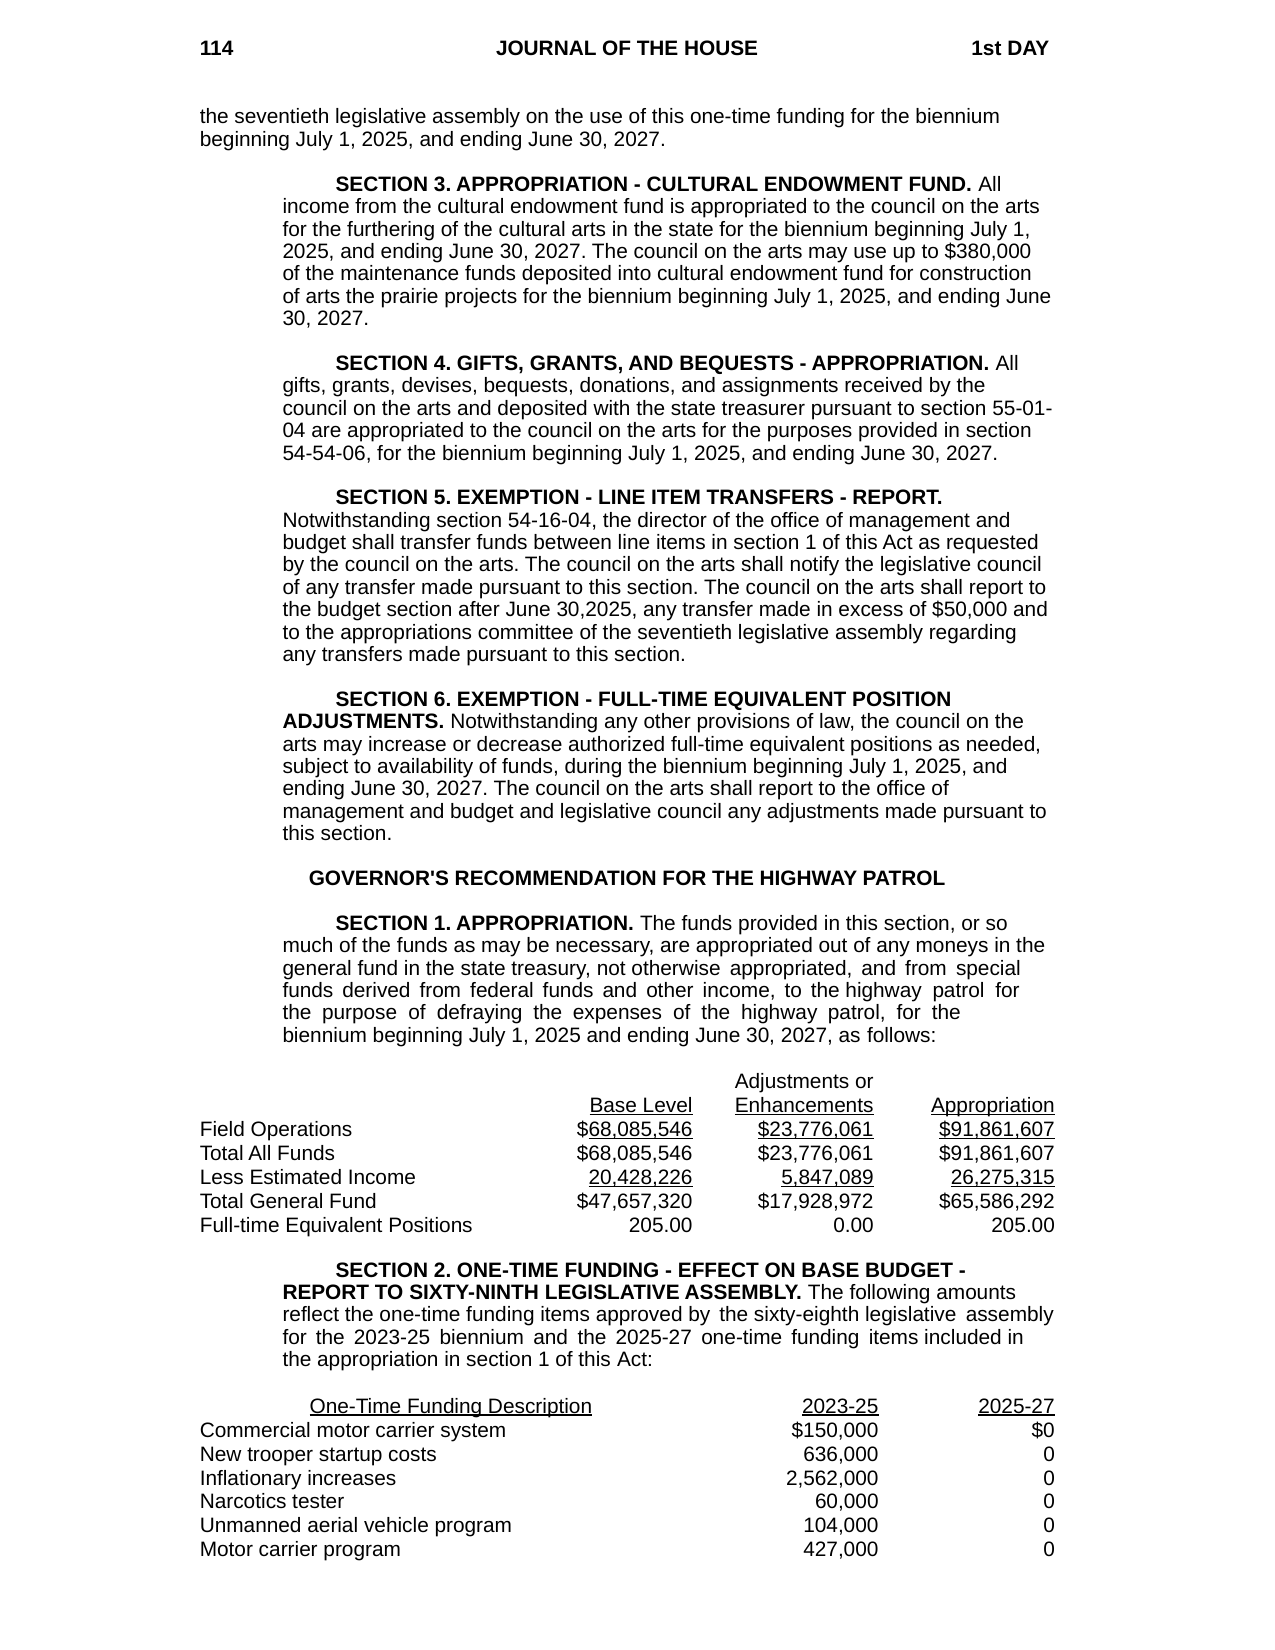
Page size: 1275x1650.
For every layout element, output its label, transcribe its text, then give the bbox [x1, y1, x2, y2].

table_cell $17,928,972 [692, 1189, 873, 1213]
text SECTION 1. APPROPRIATION. The funds provided in this section, or so much of the funds as may be necessary, are appropriated out of any moneys in the general fund in the state treasury, not otherwise appropriated, and from special funds derived from federal funds and other income, to the highway patrol for the purpose of defraying the expenses of the highway patrol, for the biennium beginning July 1, 2025 and ending June 30, 2027, as follows: [282, 912, 1054, 1047]
table_cell 205.00 [511, 1213, 692, 1237]
table_cell 0 [0, 0, 118, 42]
table_cell New trooper startup costs [200, 1441, 702, 1465]
table_cell 0 [878, 1513, 1054, 1537]
table_cell 5,847,089 [692, 1165, 873, 1189]
table_header One-Time Funding Description [200, 1394, 702, 1417]
table_cell $23,776,061 [692, 1117, 873, 1141]
table_cell $65,586,292 [874, 1189, 1054, 1213]
table_cell Motor carrier program [200, 1537, 702, 1561]
table_header Adjustments or Enhancements [692, 1069, 873, 1117]
table_cell Commercial motor carrier system [200, 1418, 702, 1441]
text SECTION 3. APPROPRIATION - CULTURAL ENDOWMENT FUND. All income from the cultural endowment fund is appropriated to the council on the arts for the furthering of the cultural arts in the state for the biennium beginning July 1, 2025, and ending June 30, 2027. The council on the arts may use up to $380,000 of the maintenance funds deposited into cultural endowment fund for construction of arts the prairie projects for the biennium beginning July 1, 2025, and ending June 30, 2027. [282, 173, 1054, 330]
table_cell $23,776,061 [692, 1141, 873, 1165]
table_cell 2,562,000 [702, 1465, 878, 1489]
table_cell $0 [878, 1418, 1054, 1441]
table_cell Field Operations [200, 1117, 511, 1141]
table_cell $91,861,607 [874, 1117, 1054, 1141]
table_cell $68,085,546 [511, 1141, 692, 1165]
title GOVERNOR'S RECOMMENDATION FOR THE HIGHWAY PATROL [199, 867, 1054, 890]
table_cell 0 [878, 1441, 1054, 1465]
table_cell Unmanned aerial vehicle program [200, 1513, 702, 1537]
table_cell 0 [878, 1465, 1054, 1489]
table_cell 0 [1046, 1543, 1052, 1555]
text SECTION 5. EXEMPTION - LINE ITEM TRANSFERS - REPORT. Notwithstanding section 54-16-04, the director of the office of management and budget shall transfer funds between line items in section 1 of this Act as requested by the council on the arts. The council on the arts shall notify the legislative council of any transfer made pursuant to this section. The council on the arts shall report to the budget section after June 30,2025, any transfer made in excess of $50,000 and to the appropriations committee of the seventieth legislative assembly regarding any transfers made pursuant to this section. [282, 487, 1054, 666]
table_cell Narcotics tester [200, 1489, 702, 1513]
table_cell 104,000 [702, 1513, 878, 1537]
table_cell $91,861,607 [874, 1141, 1054, 1165]
table_cell 60,000 [702, 1489, 878, 1513]
table_cell Total All Funds [200, 1141, 511, 1165]
table_cell Less Estimated Income [200, 1165, 511, 1189]
table_cell 26,275,315 [874, 1165, 1054, 1189]
table_header 2023-25 [702, 1394, 878, 1417]
text SECTION 6. EXEMPTION - FULL-TIME EQUIVALENT POSITION ADJUSTMENTS. Notwithstanding any other provisions of law, the council on the arts may increase or decrease authorized full-time equivalent positions as needed, subject to availability of funds, during the biennium beginning July 1, 2025, and ending June 30, 2027. The council on the arts shall report to the office of management and budget and legislative council any adjustments made pursuant to this section. [282, 688, 1054, 845]
table_header Appropriation [874, 1069, 1054, 1117]
table_cell 20,428,226 [511, 1165, 692, 1189]
text SECTION 2. ONE-TIME FUNDING - EFFECT ON BASE BUDGET - REPORT TO SIXTY-NINTH LEGISLATIVE ASSEMBLY. The following amounts reflect the one-time funding items approved by the sixty-eighth legislative assembly for the 2023-25 biennium and the 2025-27 one-time funding items included in the appropriation in section 1 of this Act: [282, 1259, 1054, 1371]
table_header [200, 1069, 511, 1117]
table_cell Inflationary increases [200, 1465, 702, 1489]
table_cell $47,657,320 [511, 1189, 692, 1213]
table_cell $68,085,546 [511, 1117, 692, 1141]
table_cell Full-time Equivalent Positions [200, 1213, 511, 1237]
table_cell 0 [878, 1537, 1054, 1561]
table_cell $150,000 [702, 1418, 878, 1441]
table_header Base Level [511, 1069, 692, 1117]
table_cell 0.00 [692, 1213, 873, 1237]
table_cell 427,000 [702, 1537, 878, 1561]
table_header 2025-27 [878, 1394, 1054, 1417]
text SECTION 4. GIFTS, GRANTS, AND BEQUESTS - APPROPRIATION. All gifts, grants, devises, bequests, donations, and assignments received by the council on the arts and deposited with the state treasurer pursuant to section 55-01-04 are appropriated to the council on the arts for the purposes provided in section 54-54-06, for the biennium beginning July 1, 2025, and ending June 30, 2027. [282, 352, 1054, 464]
table_cell 0 [878, 1489, 1054, 1513]
text the seventieth legislative assembly on the use of this one-time funding for the biennium beginning July 1, 2025, and ending June 30, 2027. [199, 106, 1054, 151]
table_cell 205.00 [874, 1213, 1054, 1237]
table_cell 636,000 [702, 1441, 878, 1465]
table_cell Total General Fund [200, 1189, 511, 1213]
